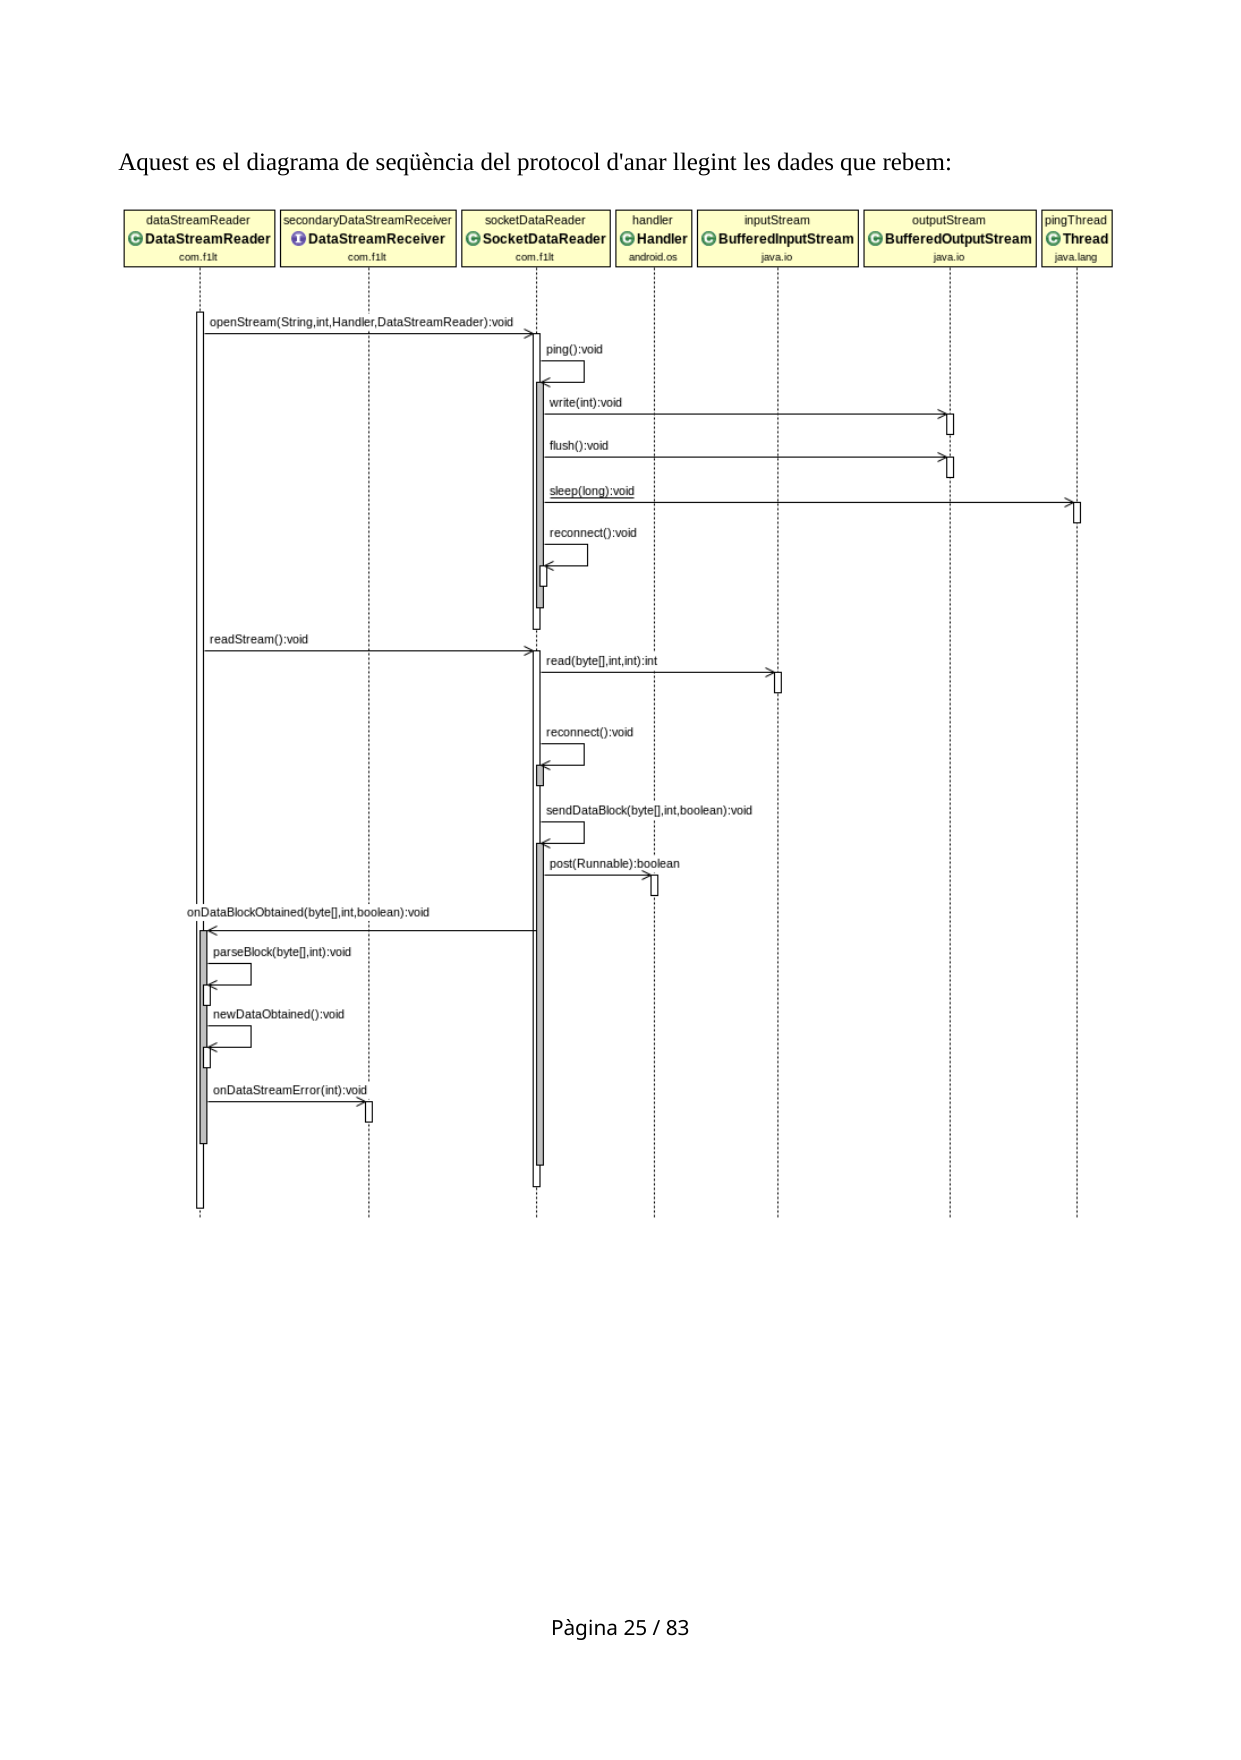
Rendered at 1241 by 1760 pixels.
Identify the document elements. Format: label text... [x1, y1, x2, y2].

text Aquest es el diagrama de seqüència del protocol d'anar llegint les dades que rebem: [118, 147, 1122, 176]
picture [118, 204, 1123, 1219]
